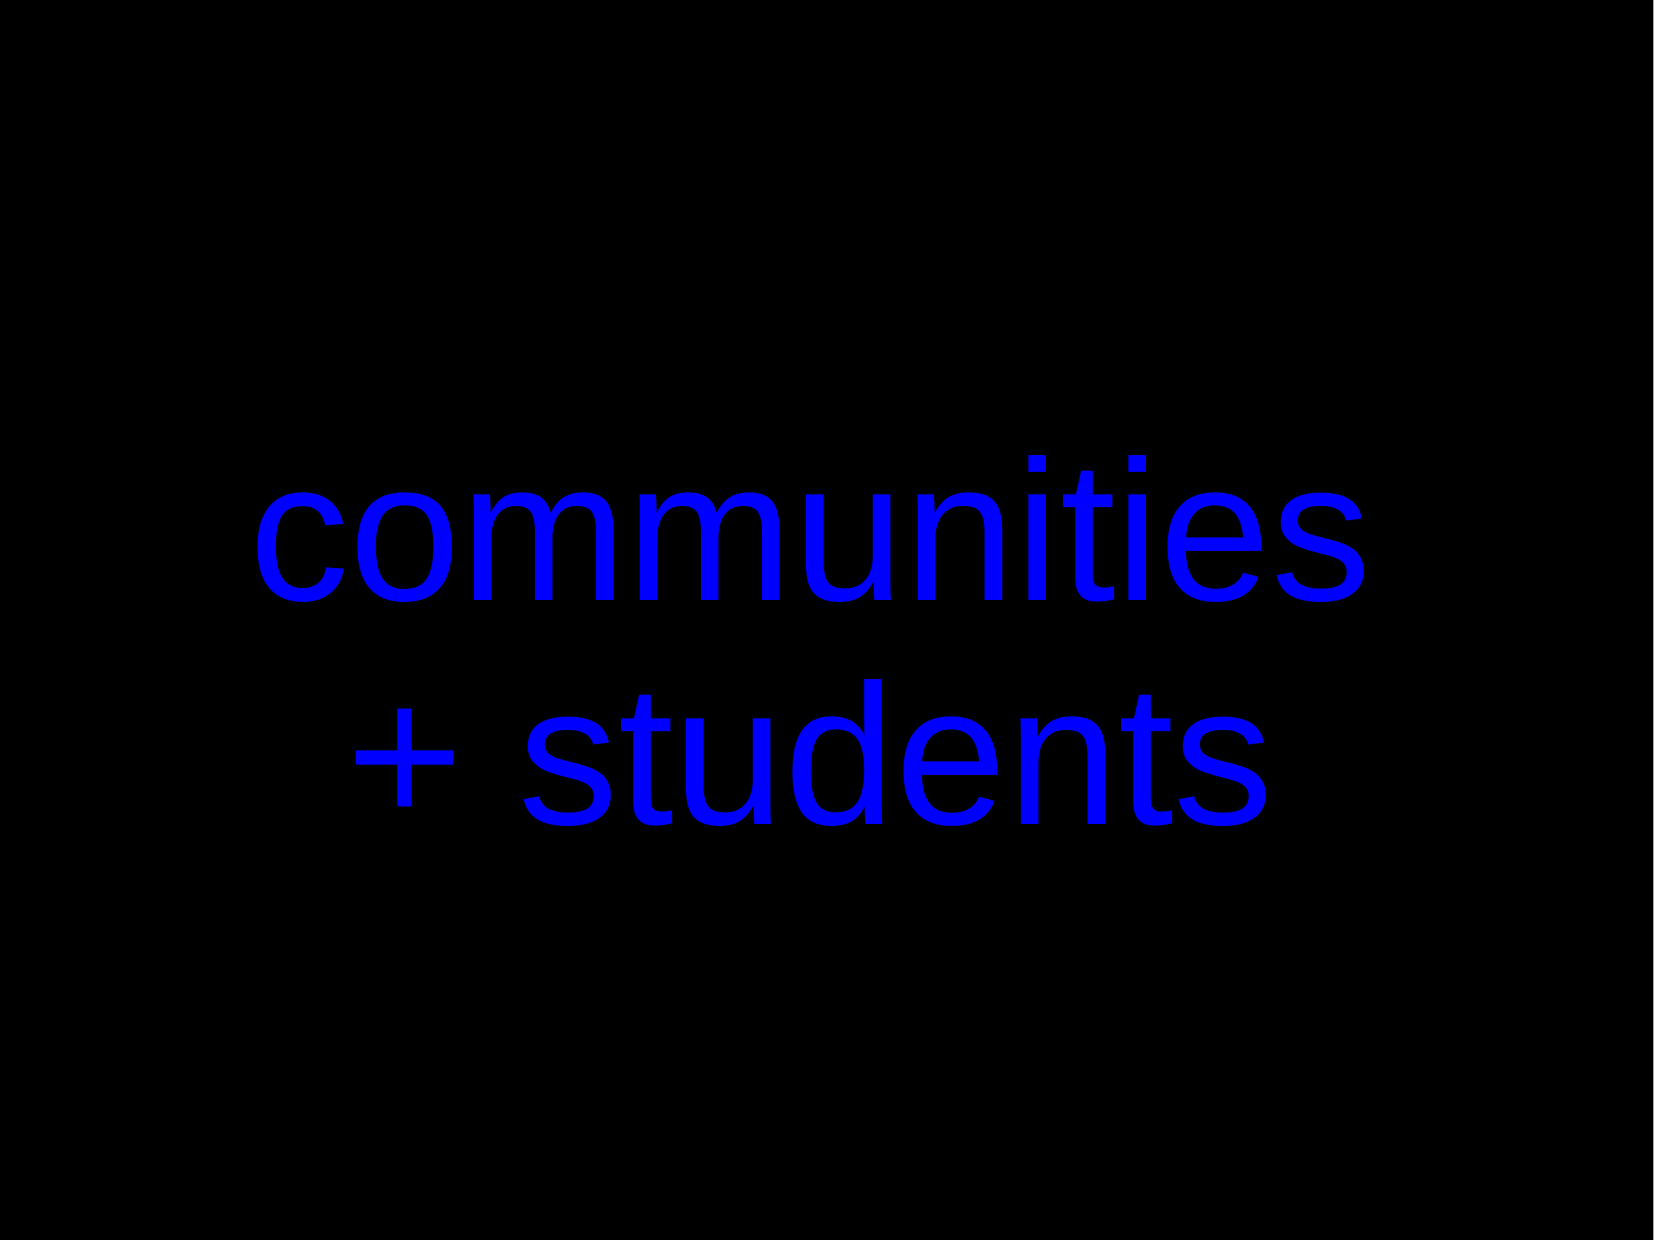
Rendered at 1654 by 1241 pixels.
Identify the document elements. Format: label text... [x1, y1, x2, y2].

text_box communities + students [234, 412, 1388, 875]
